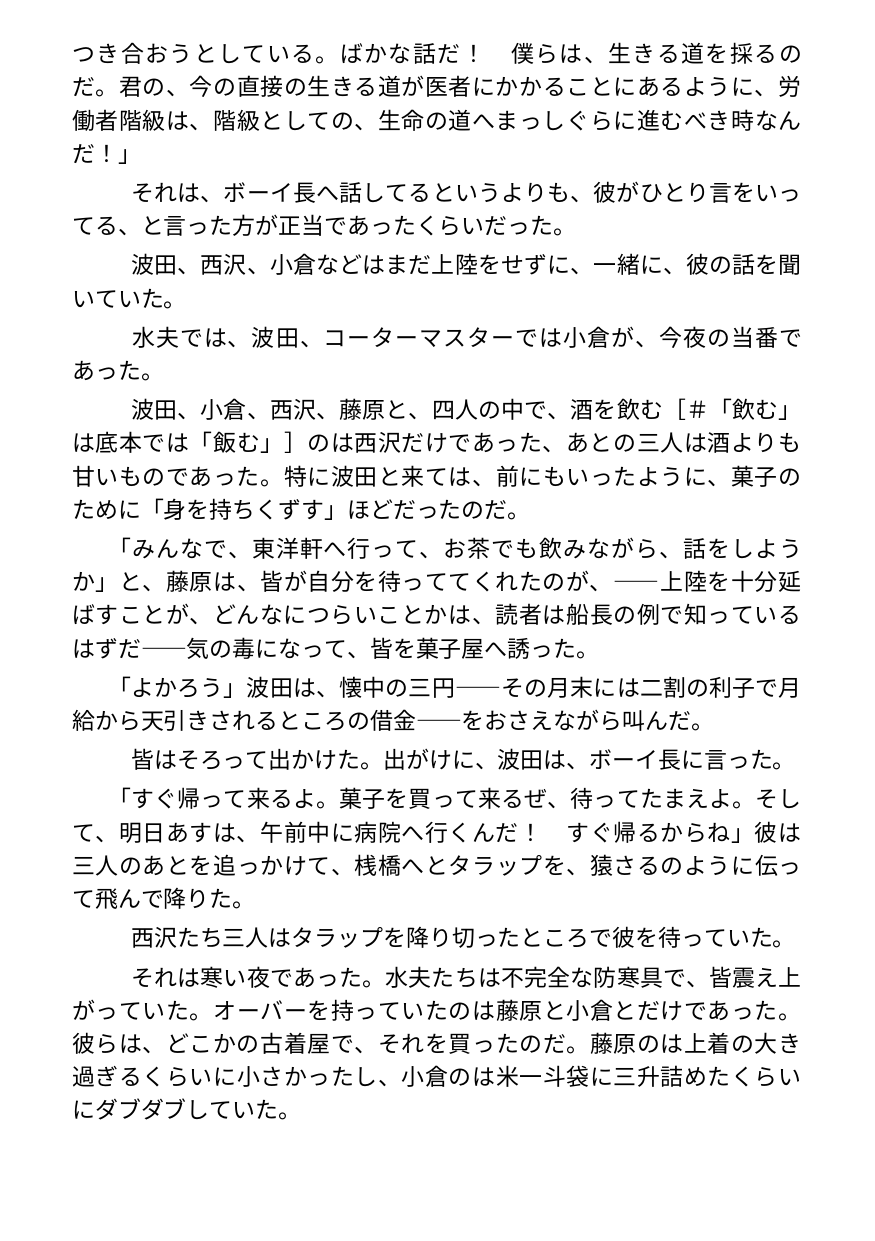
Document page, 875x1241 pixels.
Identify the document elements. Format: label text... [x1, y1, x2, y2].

text 「みんなで、東洋軒へ行って、お茶でも飲みながら、話をしようか」と、藤原は、皆が自分を待っててくれたのが、――上陸を十分延ばすことが、どんなにつらいことかは、読者は船長の例で知っているはずだ――気の毒になって、皆を菓子屋へ誘った。 [72, 531, 802, 664]
text 波田、小倉、西沢、藤原と、四人の中で、酒を飲む［＃「飲む」は底本では「飯む」］のは西沢だけであった、あとの三人は酒よりも甘いものであった。特に波田と来ては、前にもいったように、菓子のために「身を持ちくずす」ほどだったのだ。 [72, 392, 802, 525]
text 西沢たち三人はタラップを降り切ったところで彼を待っていた。 [72, 920, 802, 953]
text それは寒い夜であった。水夫たちは不完全な防寒具で、皆震え上がっていた。オーバーを持っていたのは藤原と小倉とだけであった。彼らは、どこかの古着屋で、それを買ったのだ。藤原のは上着の大き過ぎるくらいに小さかったし、小倉のは米一斗袋に三升詰めたくらいにダブダブしていた。 [72, 959, 802, 1126]
text つき合おうとしている。ばかな話だ！ 僕らは、生きる道を採るのだ。君の、今の直接の生きる道が医者にかかることにあるように、労働者階級は、階級としての、生命の道へまっしぐらに進むべき時なんだ！」 [72, 36, 802, 169]
text 水夫では、波田、コーターマスターでは小倉が、今夜の当番であった。 [72, 320, 802, 386]
text 皆はそろって出かけた。出がけに、波田は、ボーイ長に言った。 [72, 742, 802, 775]
text それは、ボーイ長へ話してるというよりも、彼がひとり言をいってる、と言った方が正当であったくらいだった。 [72, 175, 802, 241]
text 波田、西沢、小倉などはまだ上陸をせずに、一緒に、彼の話を聞いていた。 [72, 247, 802, 314]
text 「すぐ帰って来るよ。菓子を買って来るぜ、待ってたまえよ。そして、明日あすは、午前中に病院へ行くんだ！ すぐ帰るからね」彼は三人のあとを追っかけて、桟橋へとタラップを、猿さるのように伝って飛んで降りた。 [72, 781, 802, 914]
text 「よかろう」波田は、懐中の三円――その月末には二割の利子で月給から天引きされるところの借金――をおさえながら叫んだ。 [72, 670, 802, 736]
